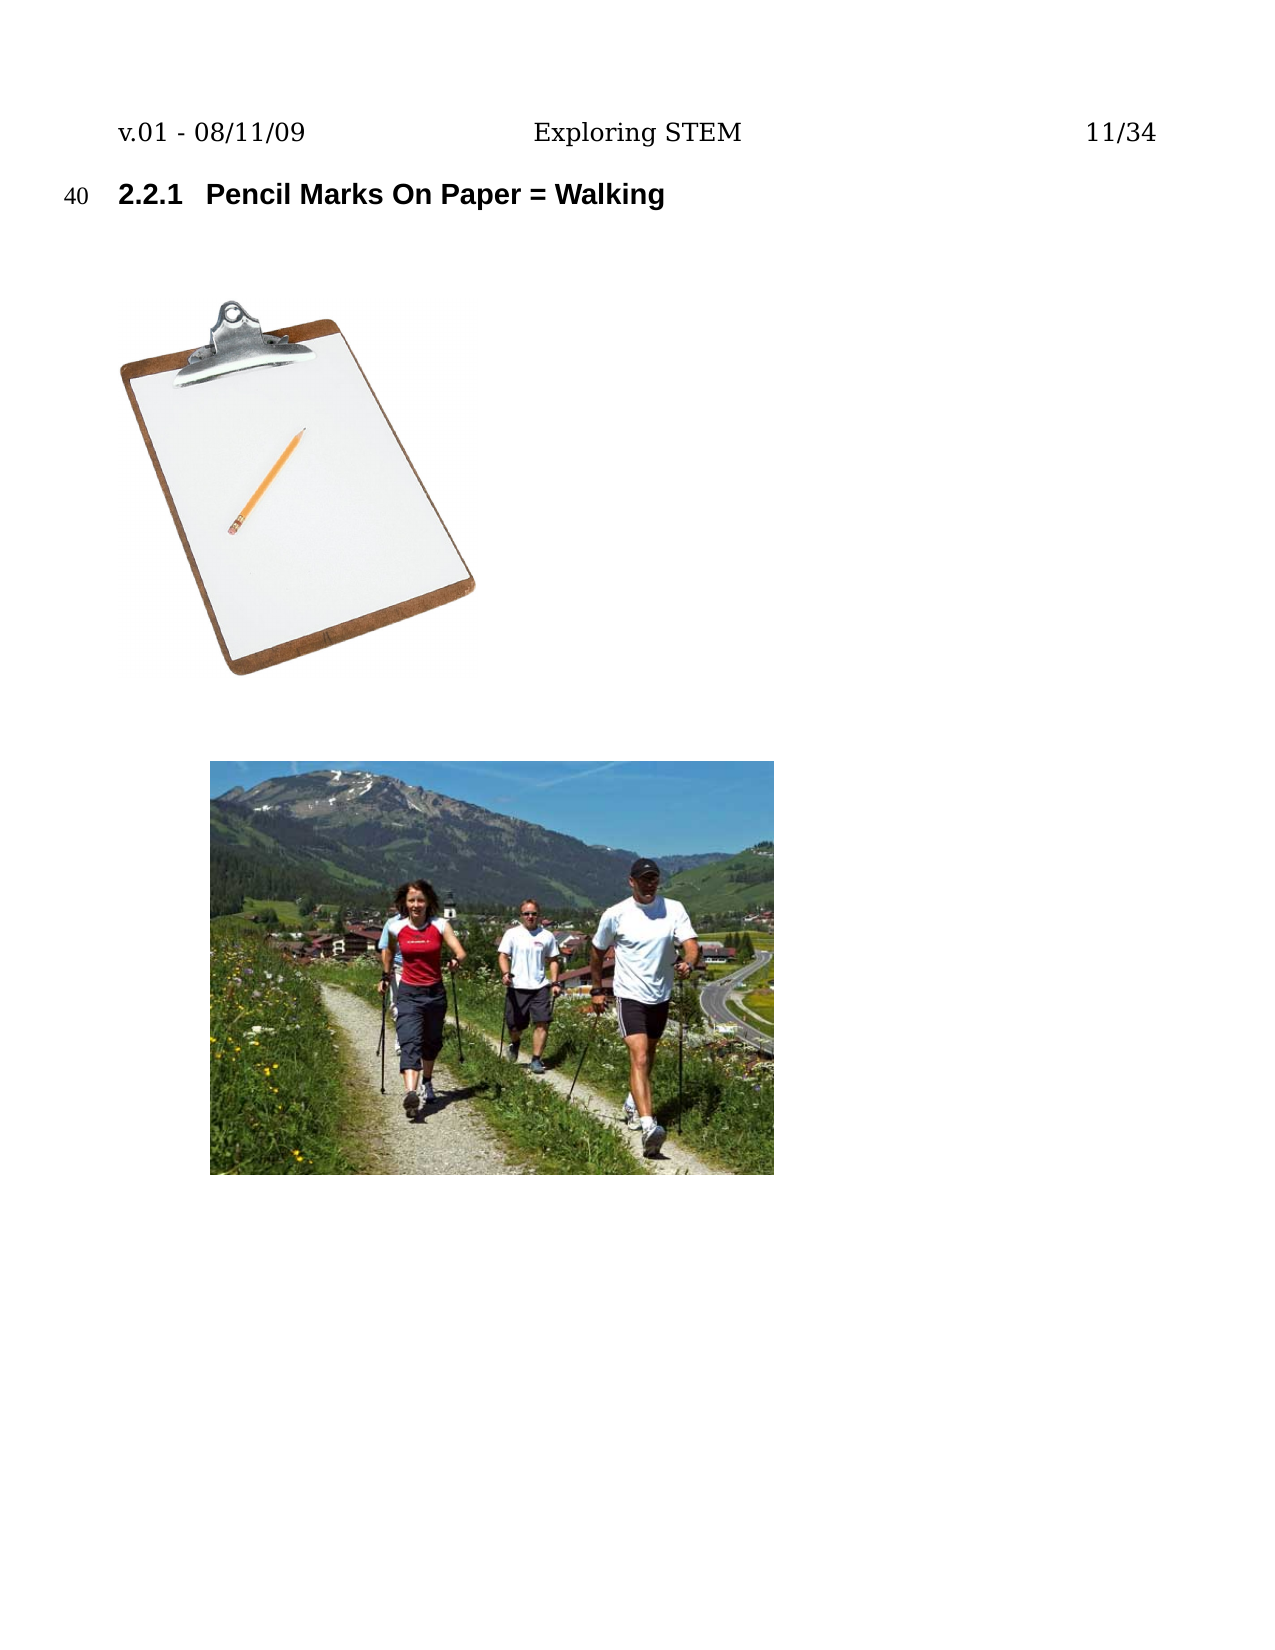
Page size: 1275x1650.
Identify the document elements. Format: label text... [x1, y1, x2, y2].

picture [210, 761, 774, 1175]
subtitle Pencil Marks On Paper = Walking [118, 177, 1157, 210]
picture [118, 298, 478, 678]
